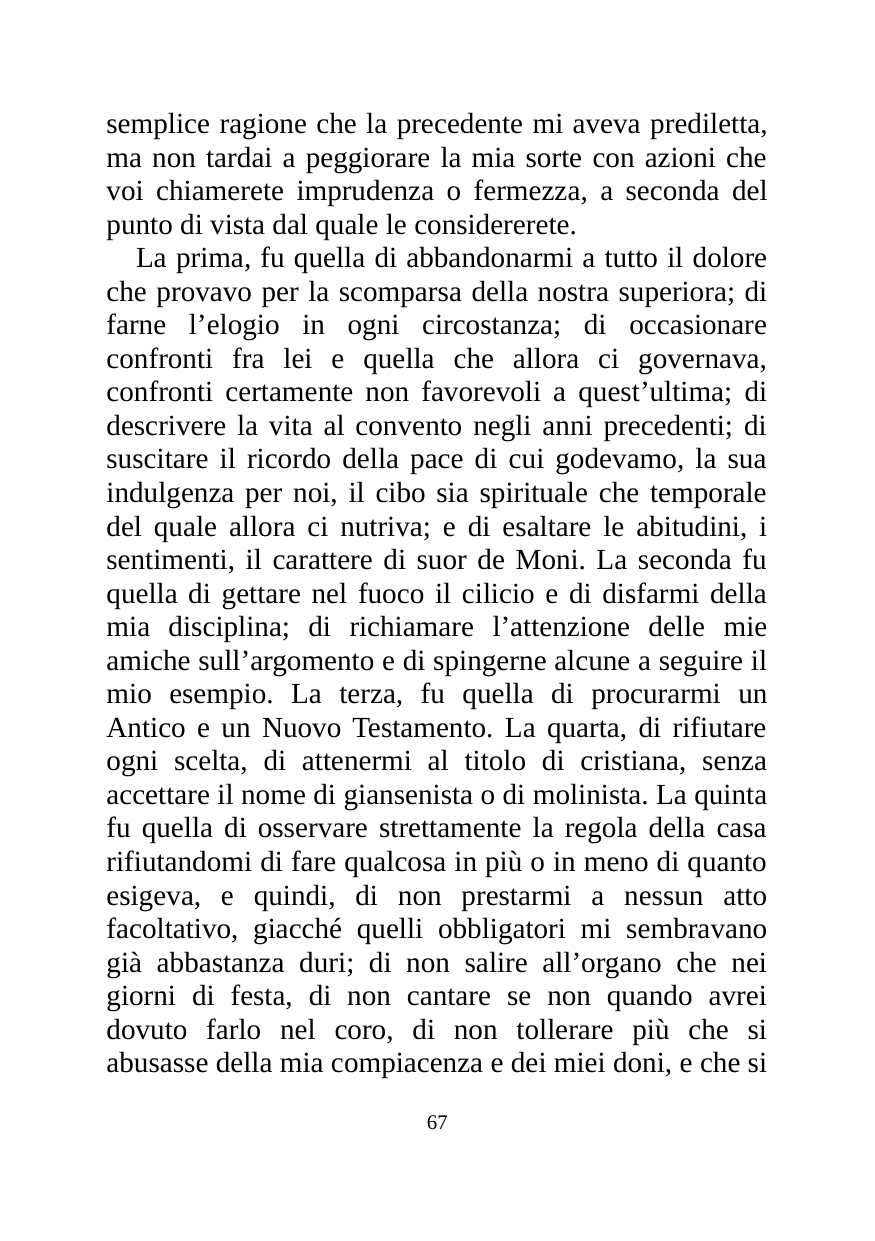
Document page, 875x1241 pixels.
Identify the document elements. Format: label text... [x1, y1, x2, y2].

text semplice ragione che la precedente mi aveva prediletta, ma non tardai a peggiorare la mia sorte con azioni che voi chiamerete imprudenza o fermezza, a seconda del punto di vista dal quale le considererete. [106, 106, 768, 240]
text La prima, fu quella di abbandonarmi a tutto il dolore che provavo per la scomparsa della nostra superiora; di farne l’elogio in ogni circostanza; di occasionare confronti fra lei e quella che allora ci governava, confronti certamente non favorevoli a quest’ultima; di descrivere la vita al convento negli anni precedenti; di suscitare il ricordo della pace di cui godevamo, la sua indulgenza per noi, il cibo sia spirituale che temporale del quale allora ci nutriva; e di esaltare le abitudini, i sentimenti, il carattere di suor de Moni. La seconda fu quella di gettare nel fuoco il cilicio e di disfarmi della mia disciplina; di richiamare l’attenzione delle mie amiche sull’argomento e di spingerne alcune a seguire il mio esempio. La terza, fu quella di procurarmi un Antico e un Nuovo Testamento. La quarta, di rifiutare ogni scelta, di attenermi al titolo di cristiana, senza accettare il nome di giansenista o di molinista. La quinta fu quella di osservare strettamente la regola della casa rifiutandomi di fare qualcosa in più o in meno di quanto esigeva, e quindi, di non prestarmi a nessun atto facoltativo, giacché quelli obbligatori mi sembravano già abbastanza duri; di non salire all’organo che nei giorni di festa, di non cantare se non quando avrei dovuto farlo nel coro, di non tollerare più che si abusasse della mia compiacenza e dei miei doni, e che si [106, 240, 768, 1079]
